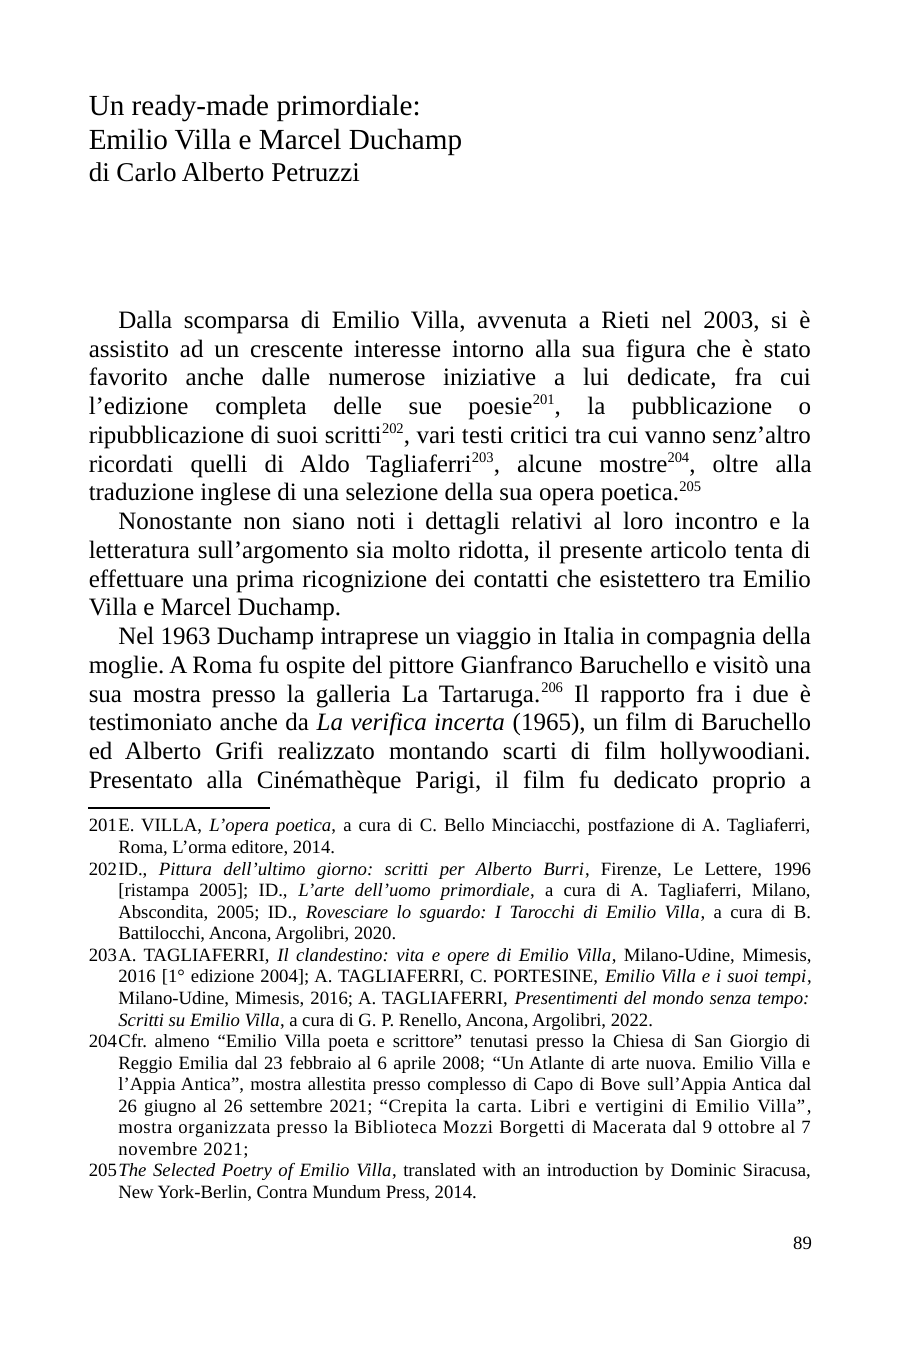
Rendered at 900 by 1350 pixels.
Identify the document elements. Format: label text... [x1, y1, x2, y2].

text A. TAGLIAFERRI, Il clandestino: vita e opere di Emilio Villa, Milano-Udine, Mimesis, 2016 [1° edizione 2004]; A. TAGLIAFERRI, C. PORTESINE, Emilio Villa e i suoi tempi, Milano-Udine, Mimesis, 2016; A. TAGLIAFERRI, Presentimenti del mondo senza tempo: Scritti su Emilio Villa, a cura di G. P. Renello, Ancona, Argolibri, 2022. [88, 944, 811, 1030]
text ID., Pittura dell’ultimo giorno: scritti per Alberto Burri, Firenze, Le Lettere, 1996 [ristampa 2005]; ID., L’arte dell’uomo primordiale, a cura di A. Tagliaferri, Milano, Abscondita, 2005; ID., Rovesciare lo sguardo: I Tarocchi di Emilio Villa, a cura di B. Battilocchi, Ancona, Argolibri, 2020. [88, 857, 811, 944]
text Cfr. almeno “Emilio Villa poeta e scrittore” tenutasi presso la Chiesa di San Giorgio di Reggio Emilia dal 23 febbraio al 6 aprile 2008; “Un Atlante di arte nuova. Emilio Villa e l’Appia Antica”, mostra allestita presso complesso di Capo di Bove sull’Appia Antica dal 26 giugno al 26 settembre 2021; “Crepita la carta. Libri e vertigini di Emilio Villa”, mostra organizzata presso la Biblioteca Mozzi Borgetti di Macerata dal 9 ottobre al 7 novembre 2021; [88, 1030, 811, 1159]
text E. VILLA, L’opera poetica, a cura di C. Bello Minciacchi, postfazione di A. Tagliaferri, Roma, L’orma editore, 2014. [88, 814, 811, 857]
text The Selected Poetry of Emilio Villa, translated with an introduction by Dominic Siracusa, New York-Berlin, Contra Mundum Press, 2014. [88, 1159, 811, 1202]
text Nel 1963 Duchamp intraprese un viaggio in Italia in compagnia della moglie. A Roma fu ospite del pittore Gianfranco Baruchello e visitò una sua mostra presso la galleria La Tartaruga. Il rapporto fra i due è testimoniato anche da La verifica incerta (1965), un film di Baruchello ed Alberto Grifi realizzato montando scarti di film hollywoodiani. Presentato alla Cinémathèque Parigi, il film fu dedicato proprio a [88, 621, 811, 794]
text Nonostante non siano noti i dettagli relativi al loro incontro e la letteratura sull’argomento sia molto ridotta, il presente articolo tenta di effettuare una prima ricognizione dei contatti che esistettero tra Emilio Villa e Marcel Duchamp. [88, 506, 811, 621]
subtitle di Carlo Alberto Petruzzi [88, 156, 811, 187]
text Dalla scomparsa di Emilio Villa, avvenuta a Rieti nel 2003, si è assistito ad un crescente interesse intorno alla sua figura che è stato favorito anche dalle numerose iniziative a lui dedicate, fra cui l’edizione completa delle sue poesie, la pubblicazione o ripubblicazione di suoi scritti, vari testi critici tra cui vanno senz’altro ricordati quelli di Aldo Tagliaferri, alcune mostre, oltre alla traduzione inglese di una selezione della sua opera poetica. [88, 305, 811, 506]
subtitle Un ready-made primordiale: Emilio Villa e Marcel Duchamp [88, 88, 811, 156]
